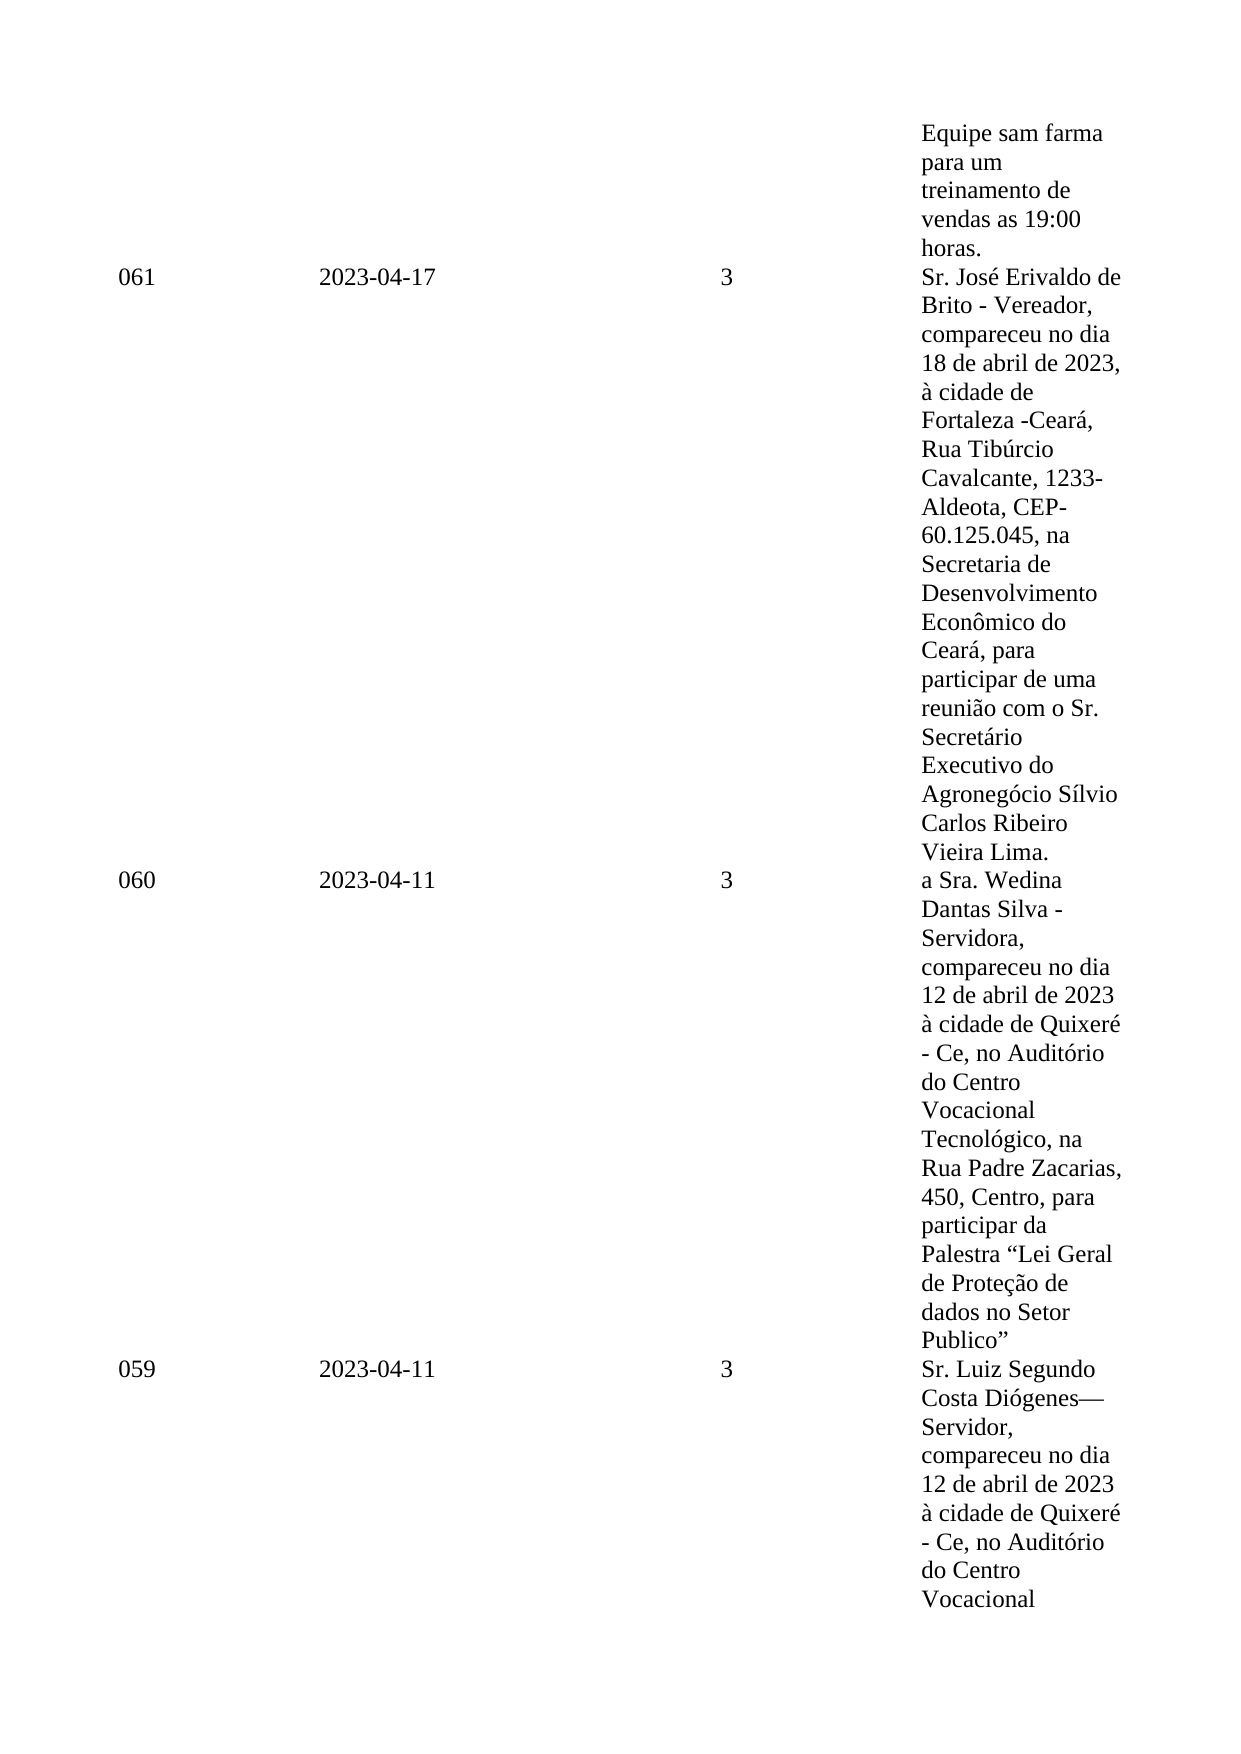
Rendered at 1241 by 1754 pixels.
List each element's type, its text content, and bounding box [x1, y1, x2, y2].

table_cell [520, 866, 720, 1354]
table_cell Sr. José Erivaldo de Brito - Vereador, compareceu no dia 18 de abril de 2023, à cidade de Fortaleza -Ceará, Rua Tibúrcio Cavalcante, 1233-Aldeota, CEP- 60.125.045, na Secretaria de Desenvolvimento Econômico do Ceará, para participar de uma reunião com o Sr. Secretário Executivo do Agronegócio Sílvio Carlos Ribeiro Vieira Lima. [921, 262, 1122, 866]
table_cell 3 [720, 1354, 921, 1613]
table_cell 061 [118, 262, 319, 866]
table_cell 2023-04-17 [319, 262, 519, 866]
table_cell 3 [720, 262, 921, 866]
table_cell [520, 118, 720, 262]
table_cell [319, 118, 519, 262]
table_cell 060 [118, 866, 319, 1354]
table_cell Sr. Luiz Segundo Costa Diógenes— Servidor, compareceu no dia 12 de abril de 2023 à cidade de Quixeré - Ce, no Auditório do Centro Vocacional [921, 1354, 1122, 1613]
table_cell [520, 1354, 720, 1613]
table_cell 2023-04-11 [319, 1354, 519, 1613]
table_cell 059 [118, 1354, 319, 1613]
table_cell [118, 118, 319, 262]
table_cell 3 [720, 866, 921, 1354]
table_cell Equipe sam farma para um treinamento de vendas as 19:00 horas. [921, 118, 1122, 262]
table_cell [520, 262, 720, 866]
table_cell [720, 118, 921, 262]
table_cell a Sra. Wedina Dantas Silva - Servidora, compareceu no dia 12 de abril de 2023 à cidade de Quixeré - Ce, no Auditório do Centro Vocacional Tecnológico, na Rua Padre Zacarias, 450, Centro, para participar da Palestra “Lei Geral de Proteção de dados no Setor Publico” [921, 866, 1122, 1354]
table_cell 2023-04-11 [319, 866, 519, 1354]
